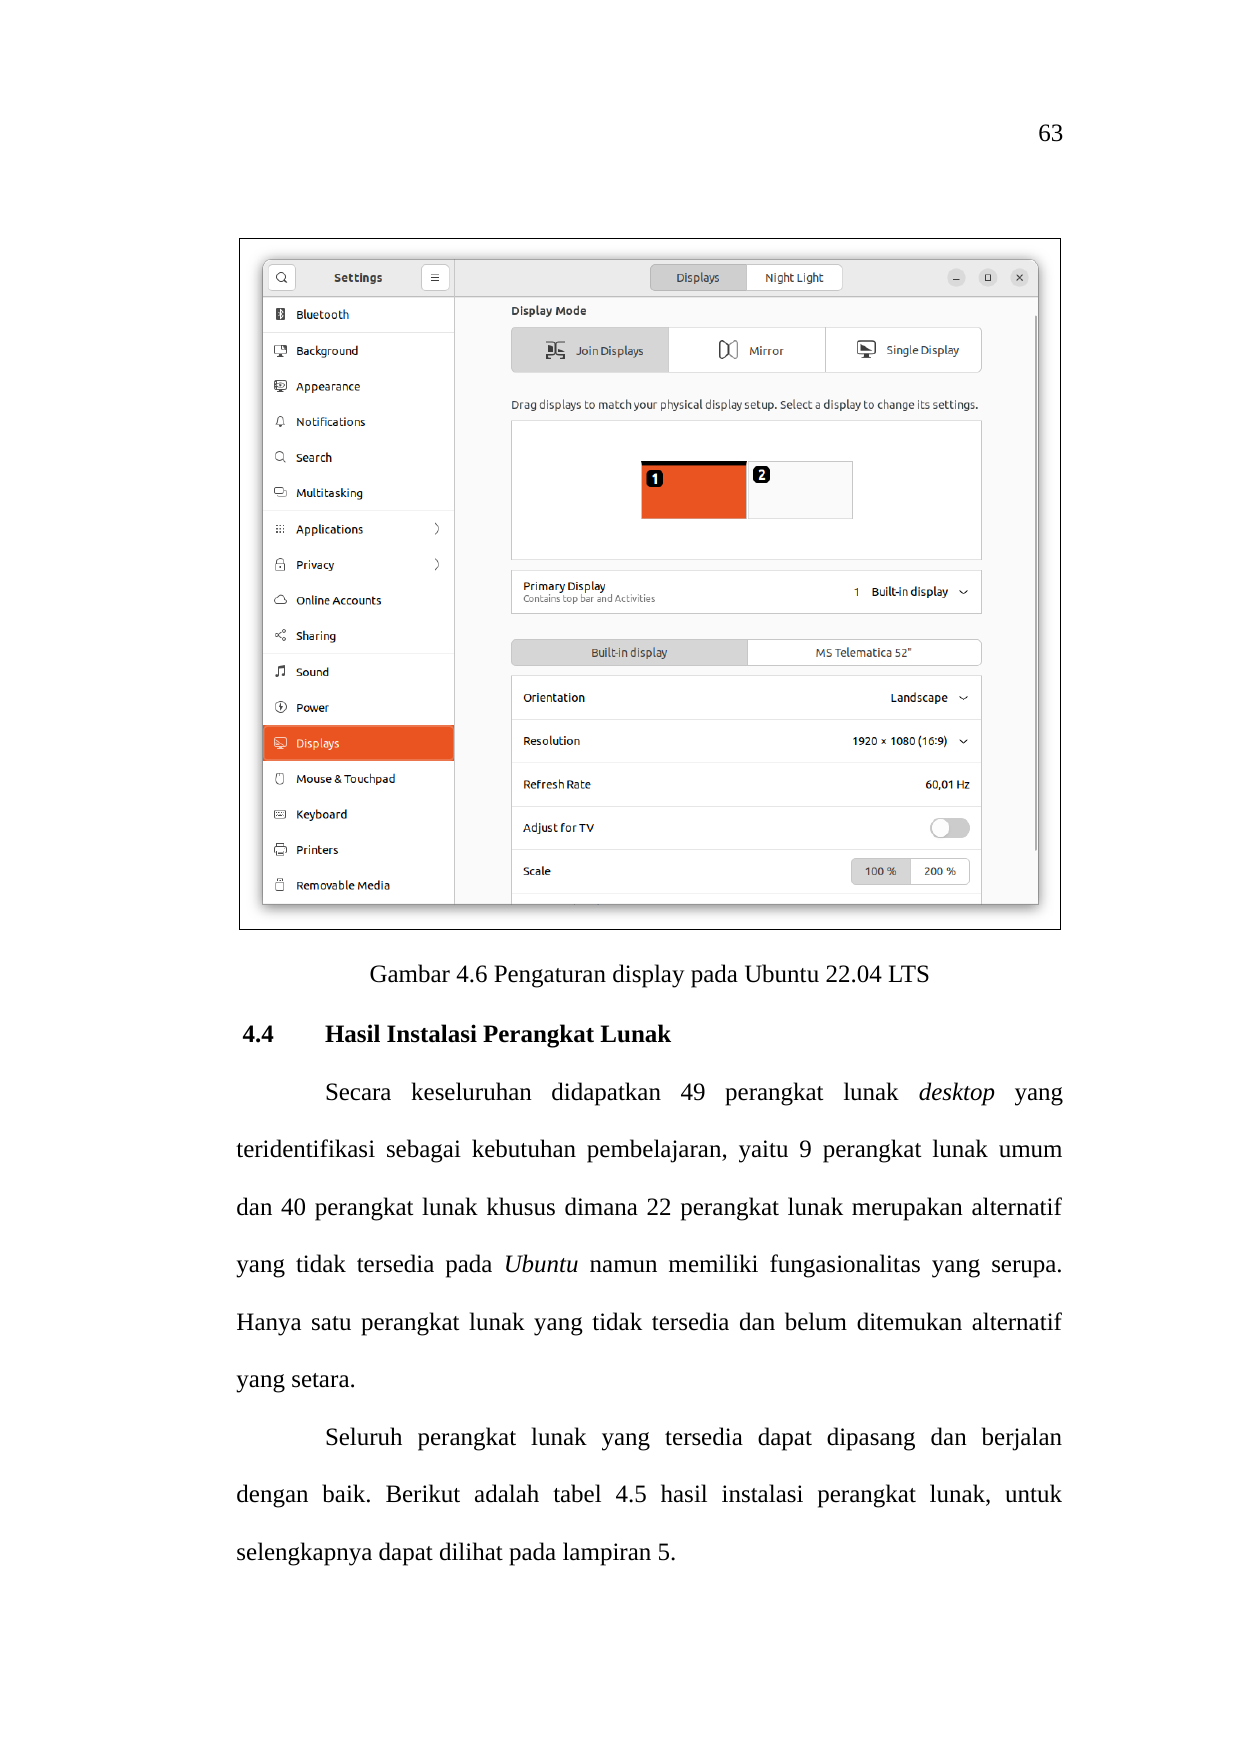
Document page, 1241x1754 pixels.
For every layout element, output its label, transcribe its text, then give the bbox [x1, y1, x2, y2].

text Secara keseluruhan didapatkan 49 perangkat lunak desktop yang teridentifikasi sebagai kebutuhan pembelajaran, yaitu 9 perangkat lunak umum dan 40 perangkat lunak khusus dimana 22 perangkat lunak merupakan alternatif yang tidak tersedia pada Ubuntu namun memiliki fungasionalitas yang serupa. Hanya satu perangkat lunak yang tidak tersedia dan belum ditemukan alternatif yang setara. [236, 1077, 1063, 1393]
text Gambar 4.6 Pengaturan display pada Ubuntu 22.04 LTS [239, 930, 1060, 988]
picture [242, 241, 1058, 927]
text Seluruh perangkat lunak yang tersedia dapat dipasang dan berjalan dengan baik. Berikut adalah tabel 4.5 hasil instalasi perangkat lunak, untuk selengkapnya dapat dilihat pada lampiran 5. [236, 1422, 1063, 1566]
subtitle Hasil Instalasi Perangkat Lunak [236, 1019, 1063, 1048]
